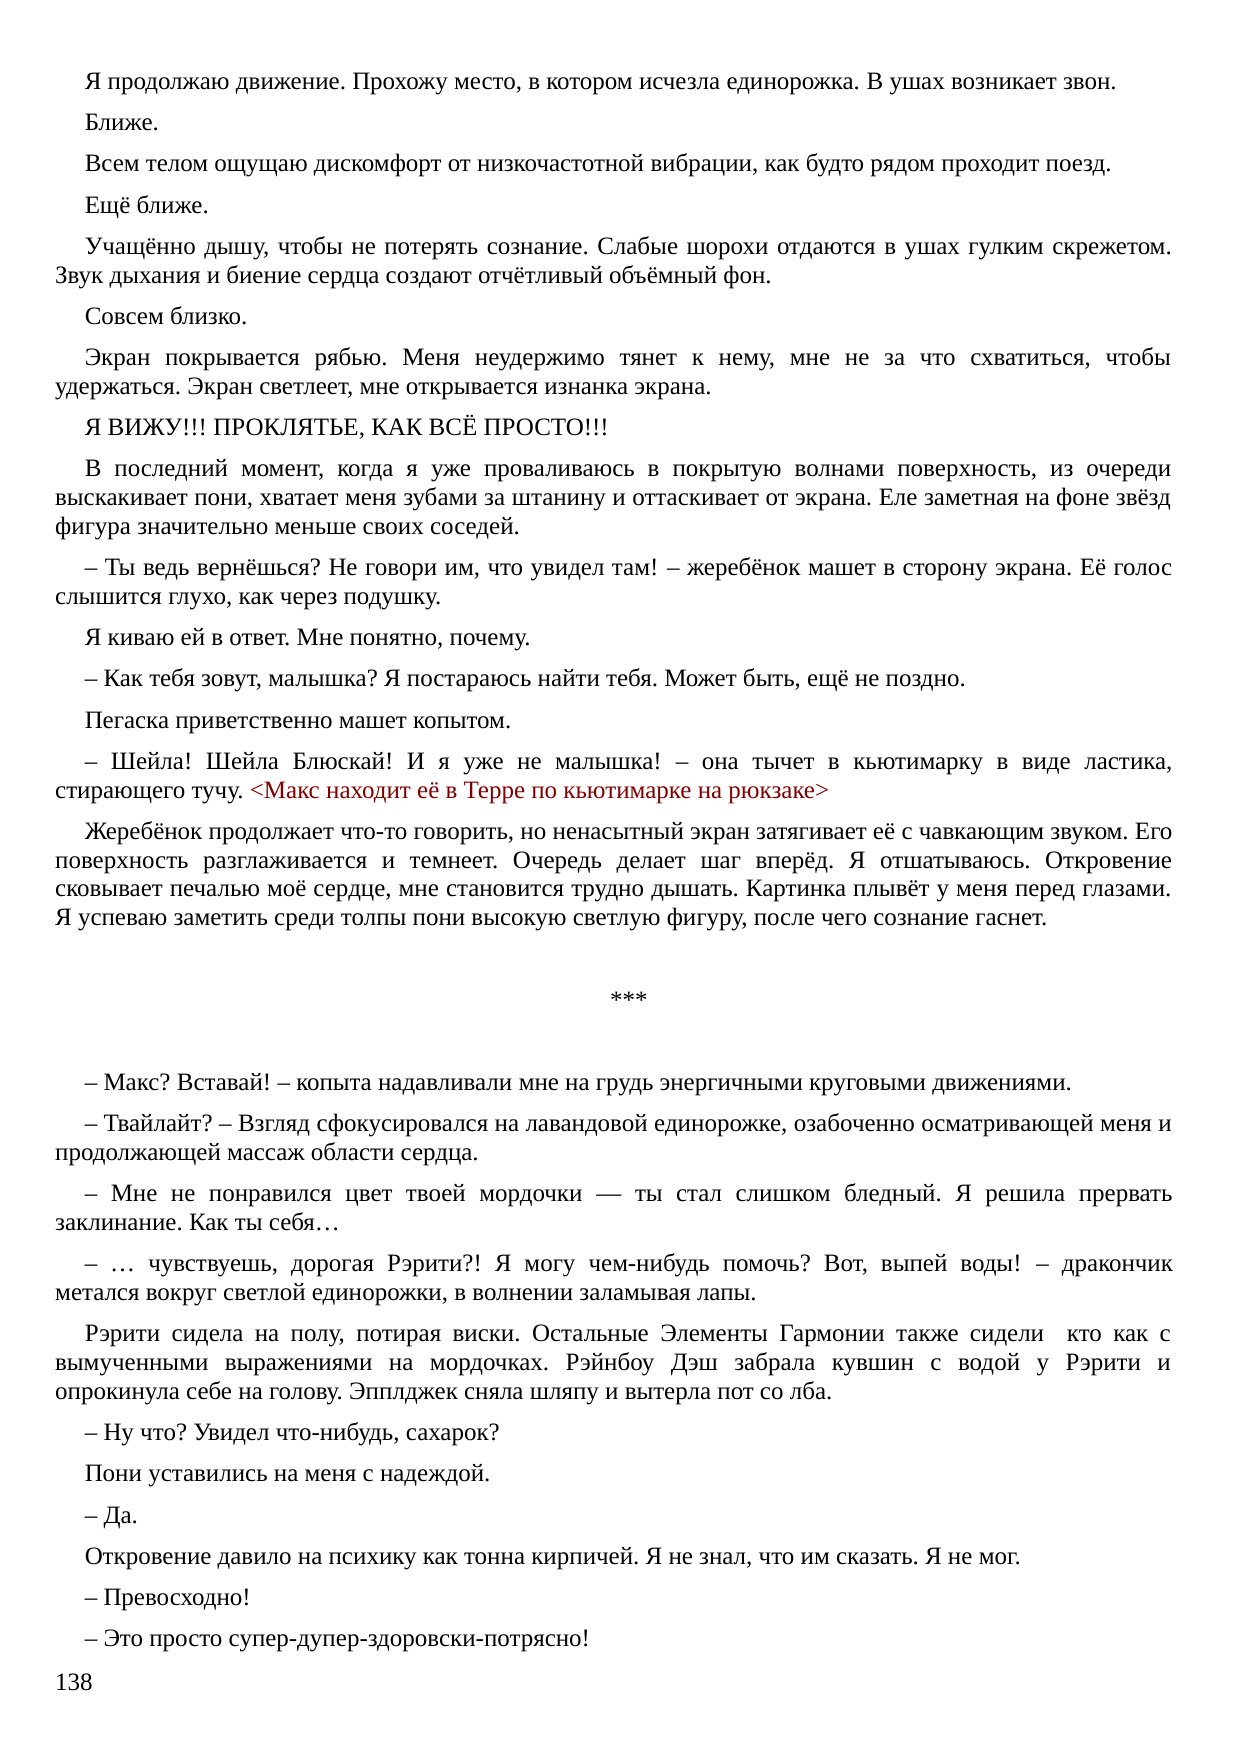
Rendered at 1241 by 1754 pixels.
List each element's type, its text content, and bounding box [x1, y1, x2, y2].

text – Ты ведь вернёшься? Не говори им, что увидел там! – жеребёнок машет в сторону экрана. Её голос слышится глухо, как через подушку. [55, 552, 1173, 610]
text – Да. [55, 1500, 1173, 1528]
text Я киваю ей в ответ. Мне понятно, почему. [55, 622, 1173, 651]
text Пони уставились на меня с надеждой. [55, 1458, 1173, 1487]
text Всем телом ощущаю дискомфорт от низкочастотной вибрации, как будто рядом проходит поезд. [55, 148, 1173, 177]
text Откровение давило на психику как тонна кирпичей. Я не знал, что им сказать. Я не мог. [55, 1541, 1173, 1570]
text *** [55, 985, 1173, 1013]
text Рэрити сидела на полу, потирая виски. Остальные Элементы Гармонии также сидели кто как с вымученными выражениями на мордочках. Рэйнбоу Дэш забрала кувшин с водой у Рэрити и опрокинула себе на голову. Эпплджек сняла шляпу и вытерла пот со лба. [55, 1318, 1173, 1405]
text Совсем близко. [55, 301, 1173, 330]
text Экран покрывается рябью. Меня неудержимо тянет к нему, мне не за что схватиться, чтобы удержаться. Экран светлеет, мне открывается изнанка экрана. [55, 342, 1173, 400]
text Учащённо дышу, чтобы не потерять сознание. Слабые шорохи отдаются в ушах гулким скрежетом. Звук дыхания и биение сердца создают отчётливый объёмный фон. [55, 231, 1173, 288]
text Ближе. [55, 107, 1173, 136]
text – Макс? Вставай! – копыта надавливали мне на грудь энергичными круговыми движениями. [55, 1067, 1173, 1096]
text – Мне не понравился цвет твоей мордочки — ты стал слишком бледный. Я решила прервать заклинание. Как ты себя… [55, 1178, 1173, 1236]
text Я продолжаю движение. Прохожу место, в котором исчезла единорожка. В ушах возникает звон. [55, 66, 1173, 95]
text Я ВИЖУ!!! ПРОКЛЯТЬЕ, КАК ВСЁ ПРОСТО!!! [55, 412, 1173, 441]
text Ещё ближе. [55, 190, 1173, 218]
text – Превосходно! [55, 1582, 1173, 1611]
text – … чувствуешь, дорогая Рэрити?! Я могу чем-нибудь помочь? Вот, выпей воды! – дракончик метался вокруг светлой единорожки, в волнении заламывая лапы. [55, 1248, 1173, 1306]
text – Шейла! Шейла Блюскай! И я уже не малышка! – она тычет в кьютимарку в виде ластика, стирающего тучу. <Макс находит её в Терре по кьютимарке на рюкзаке> [55, 746, 1173, 803]
text – Твайлайт? – Взгляд сфокусировался на лавандовой единорожке, озабоченно осматривающей меня и продолжающей массаж области сердца. [55, 1108, 1173, 1166]
text В последний момент, когда я уже проваливаюсь в покрытую волнами поверхность, из очереди выскакивает пони, хватает меня зубами за штанину и оттаскивает от экрана. Еле заметная на фоне звёзд фигура значительно меньше своих соседей. [55, 453, 1173, 540]
text – Это просто супер-дупер-здоровски-потрясно! [55, 1623, 1173, 1652]
text Жеребёнок продолжает что-то говорить, но ненасытный экран затягивает её с чавкающим звуком. Его поверхность разглаживается и темнеет. Очередь делает шаг вперёд. Я отшатываюсь. Откровение сковывает печалью моё сердце, мне становится трудно дышать. Картинка плывёт у меня перед глазами. Я успеваю заметить среди толпы пони высокую светлую фигуру, после чего сознание гаснет. [55, 816, 1173, 931]
text Пегаска приветственно машет копытом. [55, 705, 1173, 733]
text – Ну что? Увидел что-нибудь, сахарок? [55, 1417, 1173, 1446]
text – Как тебя зовут, малышка? Я постараюсь найти тебя. Может быть, ещё не поздно. [55, 663, 1173, 692]
